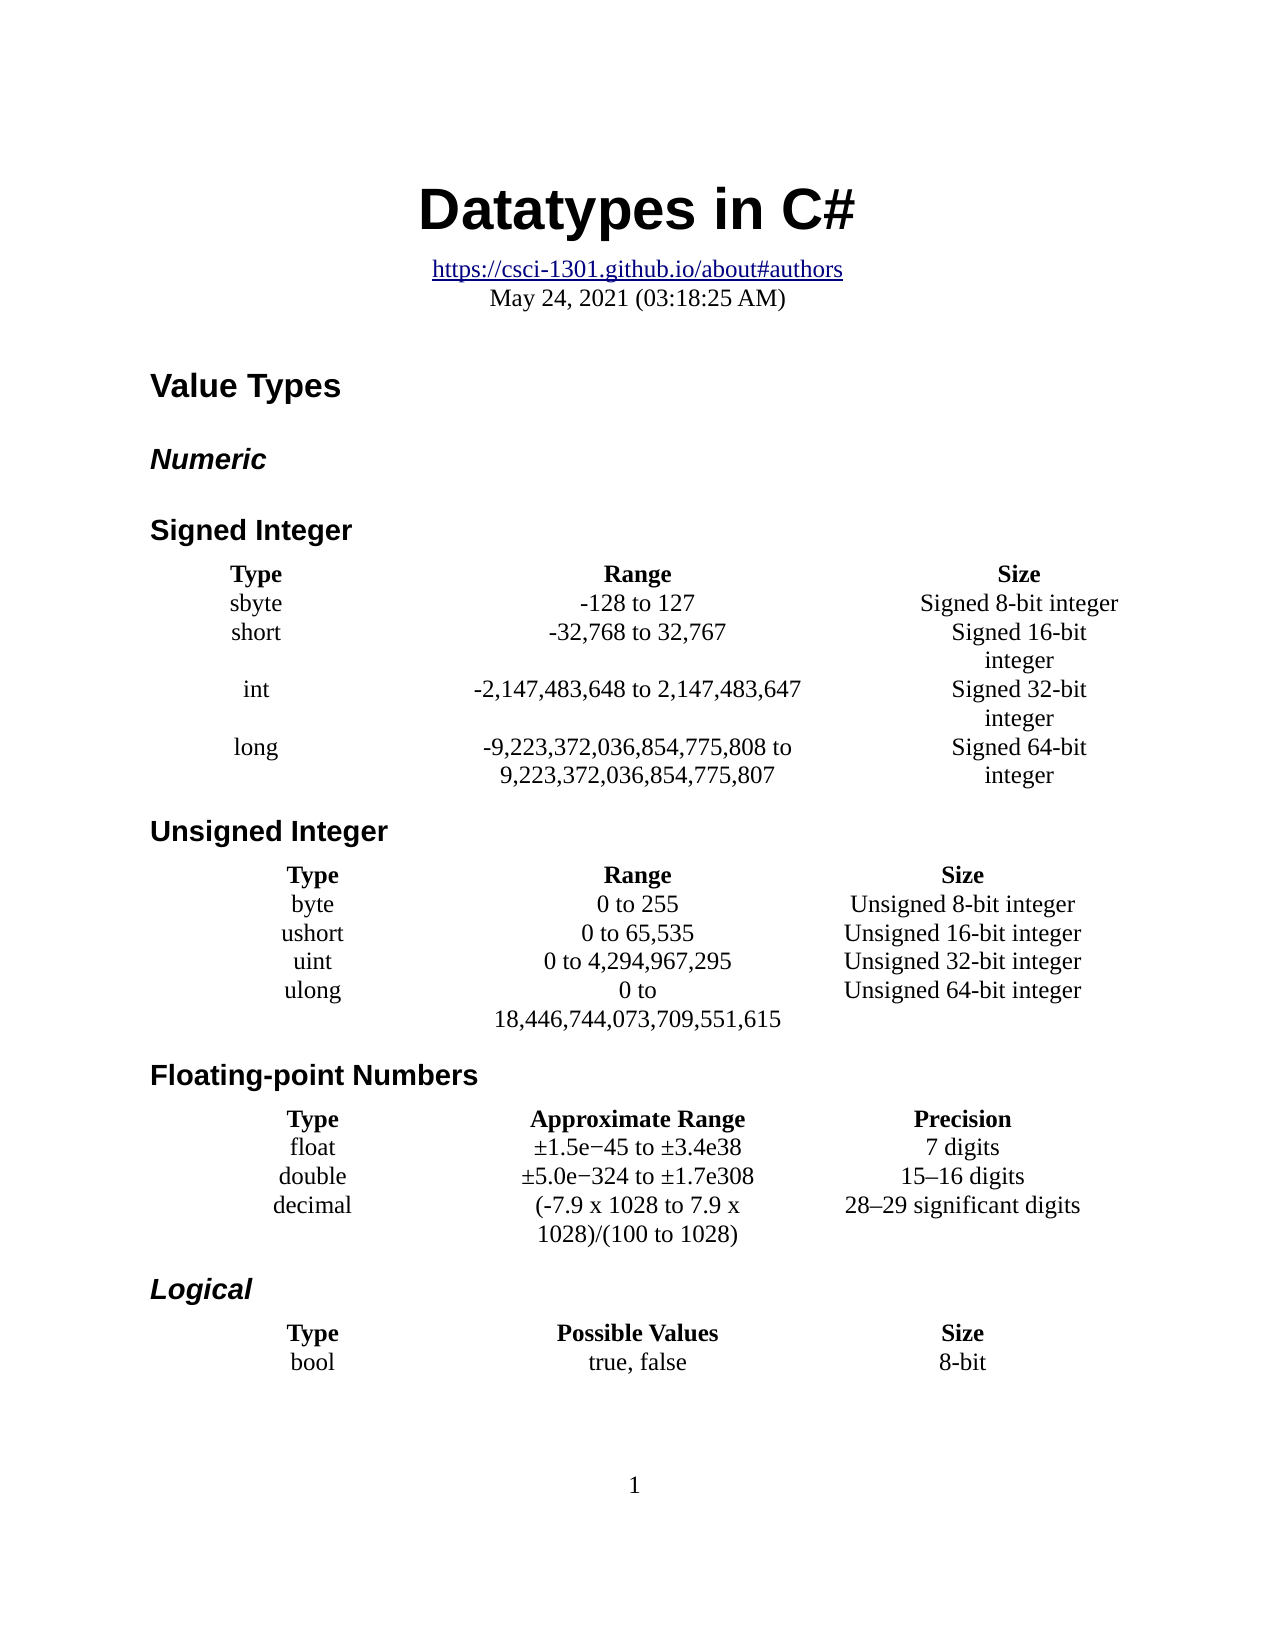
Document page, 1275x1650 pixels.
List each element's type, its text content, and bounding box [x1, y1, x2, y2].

table_cell bool [150, 1347, 475, 1376]
table_cell int [150, 674, 362, 732]
table_header Type [150, 559, 362, 588]
table_cell -128 to 127 [362, 588, 913, 617]
subtitle Unsigned Integer [150, 814, 1125, 848]
subtitle Value Types [150, 366, 1125, 404]
table_header Range [362, 559, 913, 588]
table_cell decimal [150, 1190, 475, 1247]
table_cell -2,147,483,648 to 2,147,483,647 [362, 674, 913, 732]
table_header Approximate Range [475, 1104, 800, 1132]
table_cell Unsigned 32-bit integer [800, 946, 1125, 975]
table_cell Signed 8-bit integer [913, 588, 1125, 617]
table_cell Unsigned 8-bit integer [800, 889, 1125, 918]
table_header Type [150, 1319, 475, 1347]
table_cell Signed 32-bit integer [913, 674, 1125, 732]
table_header Type [150, 1104, 475, 1132]
table_header Size [800, 860, 1125, 889]
table_cell 7 digits [800, 1133, 1125, 1161]
table_cell -9,223,372,036,854,775,808 to 9,223,372,036,854,775,807 [362, 732, 913, 789]
table_cell 0 to 18,446,744,073,709,551,615 [475, 975, 800, 1033]
table_cell ±5.0e−324 to ±1.7e308 [475, 1161, 800, 1190]
table_cell -32,768 to 32,767 [362, 617, 913, 674]
table_cell sbyte [150, 588, 362, 617]
table_cell 0 to 4,294,967,295 [475, 946, 800, 975]
table_cell long [150, 732, 362, 789]
table_header Range [475, 860, 800, 889]
table_cell ±1.5e−45 to ±3.4e38 [475, 1133, 800, 1161]
subtitle Numeric [150, 442, 1125, 476]
table_cell double [150, 1161, 475, 1190]
table_cell uint [150, 946, 475, 975]
table_cell short [150, 617, 362, 674]
table_cell 0 to 255 [475, 889, 800, 918]
table_cell (-7.9 x 1028 to 7.9 x 1028)/(100 to 1028) [475, 1190, 800, 1247]
table_header Precision [800, 1104, 1125, 1132]
text https://csci-1301.github.io/about#authors [150, 254, 1125, 283]
subtitle Signed Integer [150, 513, 1125, 547]
table_cell Unsigned 16-bit integer [800, 918, 1125, 946]
table_cell 0 to 65,535 [475, 918, 800, 946]
table_cell 8-bit [800, 1347, 1125, 1376]
text May 24, 2021 (03:18:25 AM) [150, 283, 1125, 312]
table_header Size [800, 1319, 1125, 1347]
subtitle Floating-point Numbers [150, 1058, 1125, 1091]
title Datatypes in C# [150, 175, 1125, 242]
table_cell ushort [150, 918, 475, 946]
table_header Type [150, 860, 475, 889]
table_cell Unsigned 64-bit integer [800, 975, 1125, 1033]
table_cell float [150, 1133, 475, 1161]
table_cell byte [150, 889, 475, 918]
table_cell Signed 16-bit integer [913, 617, 1125, 674]
table_cell true, false [475, 1347, 800, 1376]
table_header Possible Values [475, 1319, 800, 1347]
table_cell 28–29 significant digits [800, 1190, 1125, 1247]
table_header Size [913, 559, 1125, 588]
table_cell Signed 64-bit integer [913, 732, 1125, 789]
table_cell ulong [150, 975, 475, 1033]
subtitle Logical [150, 1272, 1125, 1306]
table_cell 15–16 digits [800, 1161, 1125, 1190]
